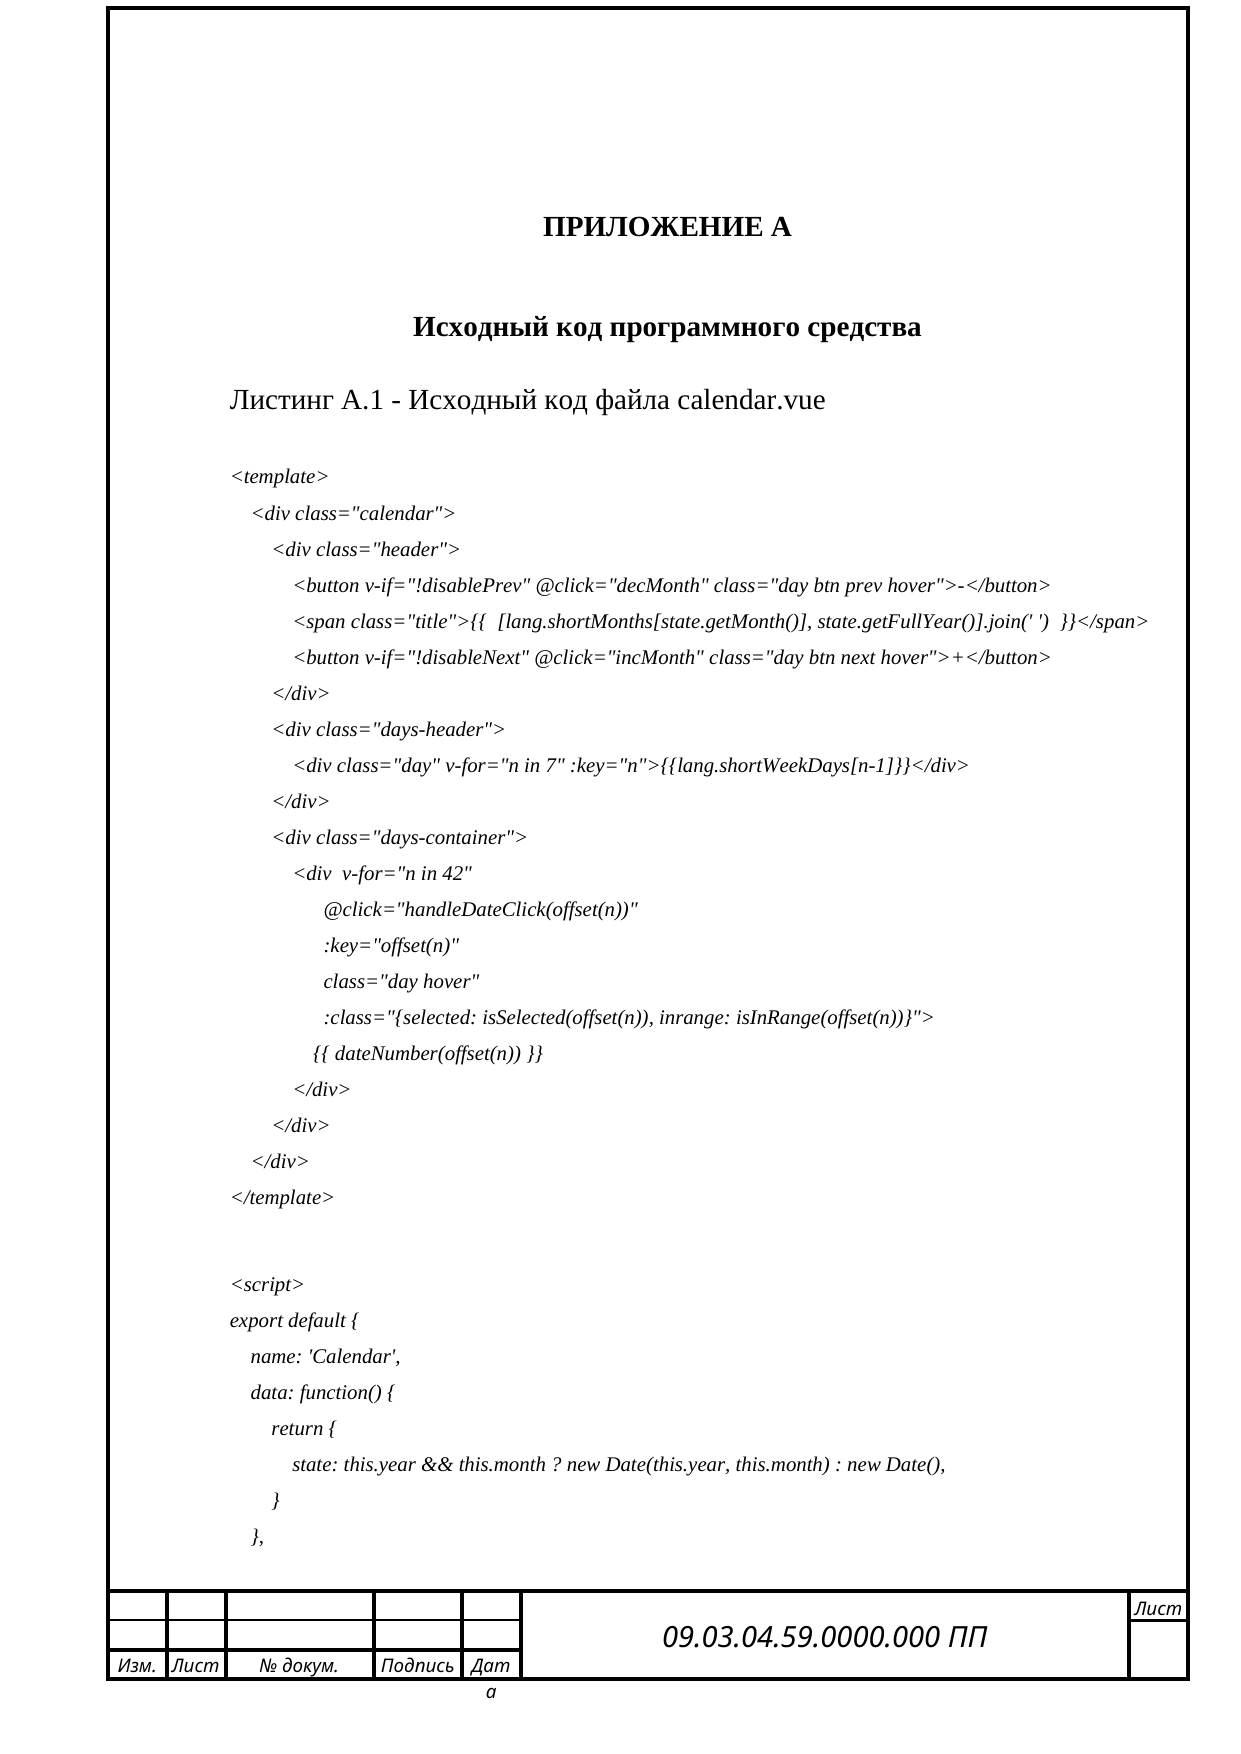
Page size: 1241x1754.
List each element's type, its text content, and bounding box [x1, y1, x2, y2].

text } [229, 1488, 1163, 1512]
text </div> [229, 1113, 1163, 1137]
text <div class="header"> [229, 536, 1163, 561]
text export default { [229, 1308, 1163, 1332]
text ПРИЛОЖЕНИЕ А [171, 209, 1163, 242]
text <div class="day" v-for="n in 7" :key="n">{{lang.shortWeekDays[n-1]}}</div> [229, 753, 1163, 777]
text }, [229, 1524, 1163, 1548]
text data: function() { [229, 1380, 1163, 1404]
text state: this.year && this.month ? new Date(this.year, this.month) : new Date(), [229, 1452, 1163, 1476]
text @click="handleDateClick(offset(n))" [229, 897, 1163, 921]
text <script> [229, 1272, 1163, 1296]
text <div class="days-header"> [229, 717, 1163, 741]
text </template> [229, 1185, 1163, 1209]
text Листинг А.1 - Исходный код файла calendar.vue [229, 382, 1163, 416]
text </div> [229, 1077, 1163, 1101]
text </div> [229, 789, 1163, 813]
text <template> [229, 464, 1163, 488]
text </div> [229, 681, 1163, 705]
text <div class="calendar"> [229, 500, 1163, 524]
text return { [229, 1416, 1163, 1440]
text <div v-for="n in 42" [229, 861, 1163, 885]
text </div> [229, 1149, 1163, 1173]
text :key="offset(n)" [229, 933, 1163, 957]
text Исходный код программного средства [171, 309, 1163, 343]
text <button v-if="!disablePrev" @click="decMonth" class="day btn prev hover">-</button> [229, 572, 1163, 597]
text {{ dateNumber(offset(n)) }} [229, 1041, 1163, 1065]
text <button v-if="!disableNext" @click="incMonth" class="day btn next hover">+</button> [229, 644, 1163, 669]
text <div class="days-container"> [229, 825, 1163, 849]
text :class="{selected: isSelected(offset(n)), inrange: isInRange(offset(n))}"> [229, 1005, 1163, 1029]
text name: 'Calendar', [229, 1344, 1163, 1368]
text class="day hover" [229, 969, 1163, 993]
text <span class="title">{{ [lang.shortMonths[state.getMonth()], state.getFullYear()].join(' ') }}</span> [229, 608, 1163, 633]
